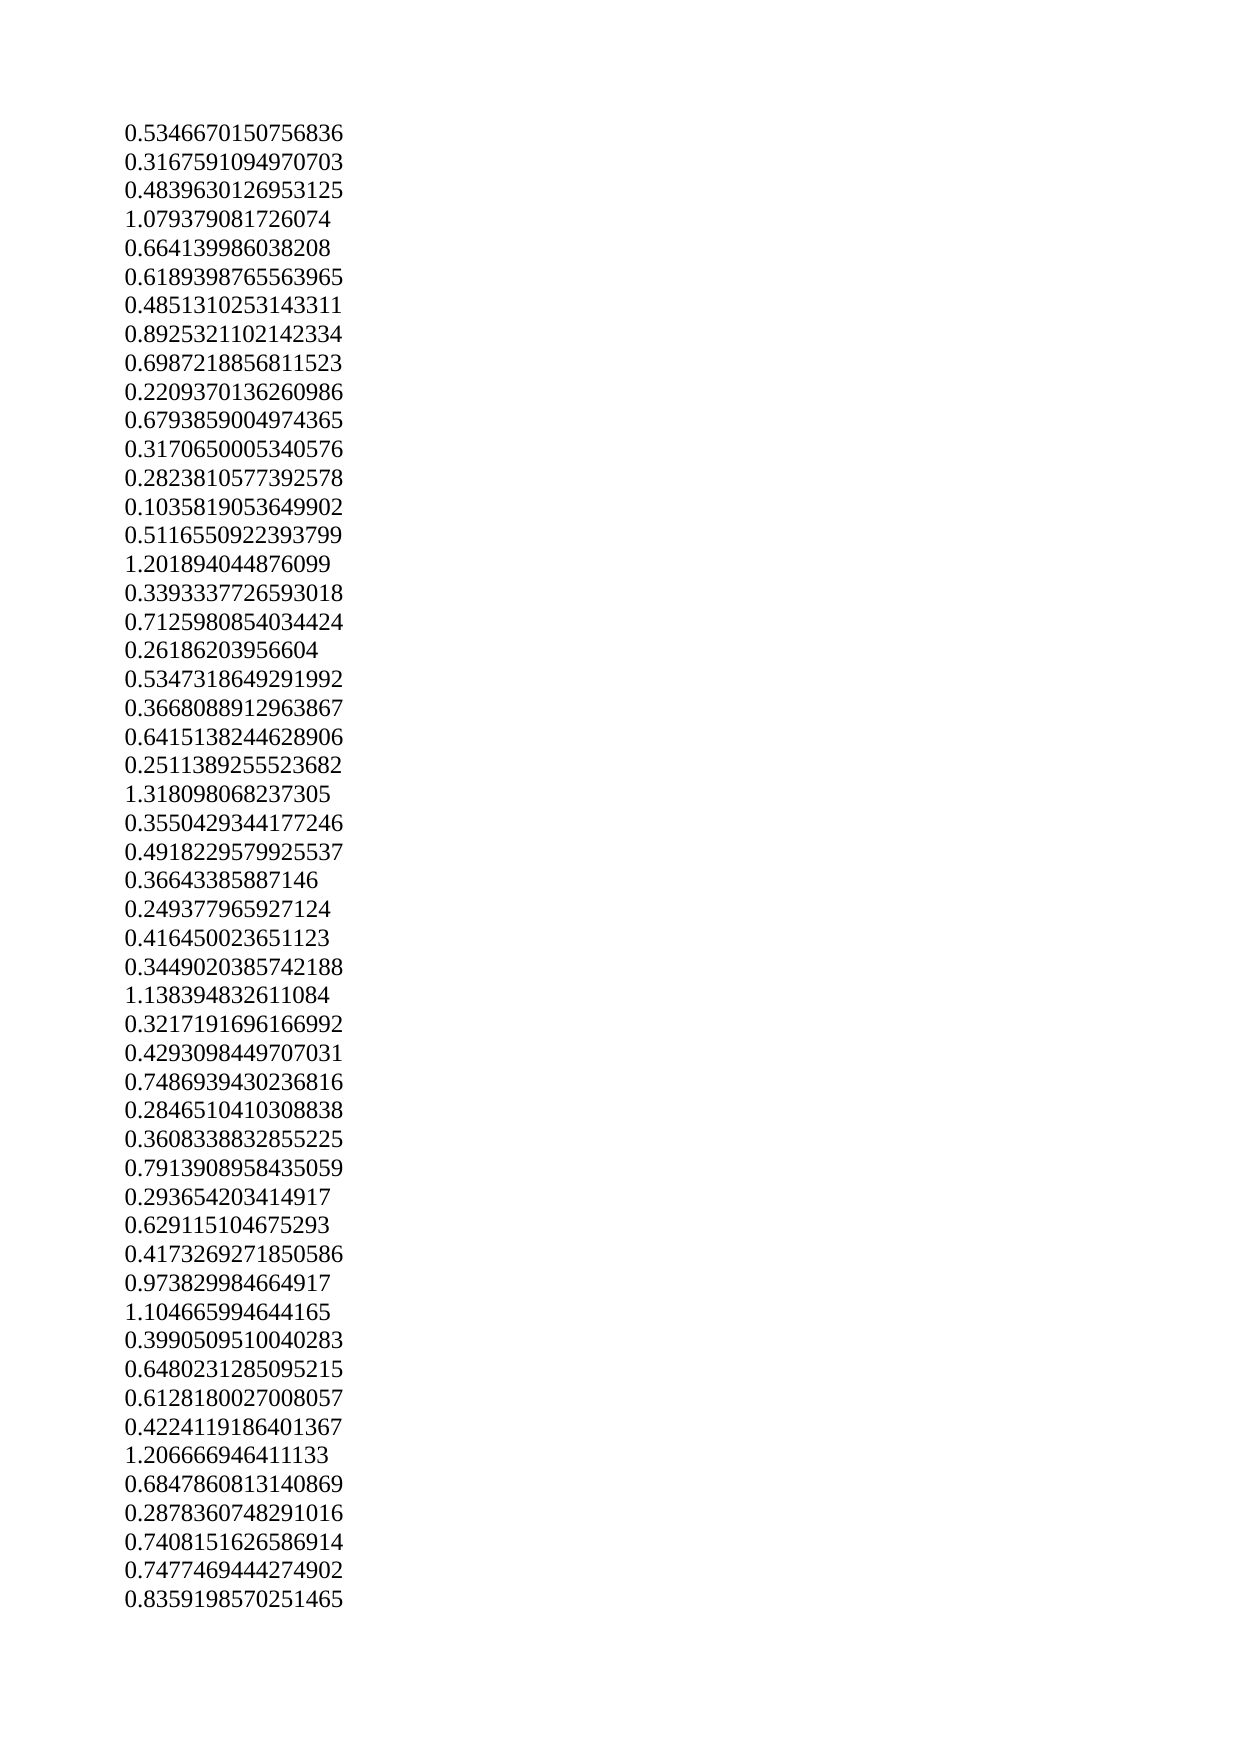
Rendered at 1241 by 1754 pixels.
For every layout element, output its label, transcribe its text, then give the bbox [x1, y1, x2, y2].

text 0.6189398765563965 [118, 262, 1122, 291]
text 0.6480231285095215 [118, 1354, 1122, 1383]
text 0.3170650005340576 [118, 434, 1122, 463]
text 0.26186203956604 [118, 636, 1122, 664]
text 0.36643385887146 [118, 866, 1122, 894]
text 0.7477469444274902 [118, 1556, 1122, 1584]
text 0.6987218856811523 [118, 348, 1122, 377]
text 0.6128180027008057 [118, 1383, 1122, 1412]
text 0.7408151626586914 [118, 1527, 1122, 1556]
text 0.3167591094970703 [118, 147, 1122, 176]
text 0.2823810577392578 [118, 463, 1122, 492]
text 0.8925321102142334 [118, 319, 1122, 348]
text 0.5116550922393799 [118, 521, 1122, 549]
text 0.973829984664917 [118, 1268, 1122, 1297]
text 0.8359198570251465 [118, 1584, 1122, 1613]
text 0.664139986038208 [118, 233, 1122, 262]
text 0.1035819053649902 [118, 492, 1122, 521]
text 0.629115104675293 [118, 1211, 1122, 1239]
text 0.2878360748291016 [118, 1498, 1122, 1527]
text 0.2209370136260986 [118, 377, 1122, 406]
text 0.4173269271850586 [118, 1239, 1122, 1268]
text 0.2846510410308838 [118, 1096, 1122, 1124]
text 0.293654203414917 [118, 1182, 1122, 1211]
text 1.079379081726074 [118, 204, 1122, 233]
text 0.7125980854034424 [118, 607, 1122, 636]
text 0.416450023651123 [118, 923, 1122, 952]
text 0.4839630126953125 [118, 176, 1122, 204]
text 0.4918229579925537 [118, 837, 1122, 866]
text 0.249377965927124 [118, 894, 1122, 923]
text 0.4293098449707031 [118, 1038, 1122, 1067]
text 0.4851310253143311 [118, 291, 1122, 319]
text 0.3608338832855225 [118, 1124, 1122, 1153]
text 0.6847860813140869 [118, 1469, 1122, 1498]
text 0.6415138244628906 [118, 722, 1122, 751]
text 0.7486939430236816 [118, 1067, 1122, 1096]
text 0.3393337726593018 [118, 578, 1122, 607]
text 0.3449020385742188 [118, 952, 1122, 981]
text 0.3550429344177246 [118, 808, 1122, 837]
text 0.6793859004974365 [118, 406, 1122, 434]
text 0.5346670150756836 [118, 118, 1122, 147]
text 0.7913908958435059 [118, 1153, 1122, 1182]
text 1.201894044876099 [118, 549, 1122, 578]
text 0.3668088912963867 [118, 693, 1122, 722]
text 0.3217191696166992 [118, 1009, 1122, 1038]
text 1.318098068237305 [118, 779, 1122, 808]
text 0.2511389255523682 [118, 751, 1122, 779]
text 0.3990509510040283 [118, 1326, 1122, 1354]
text 0.5347318649291992 [118, 664, 1122, 693]
text 1.138394832611084 [118, 981, 1122, 1009]
text 0.4224119186401367 [118, 1412, 1122, 1441]
text 1.104665994644165 [118, 1297, 1122, 1326]
text 1.206666946411133 [118, 1441, 1122, 1469]
